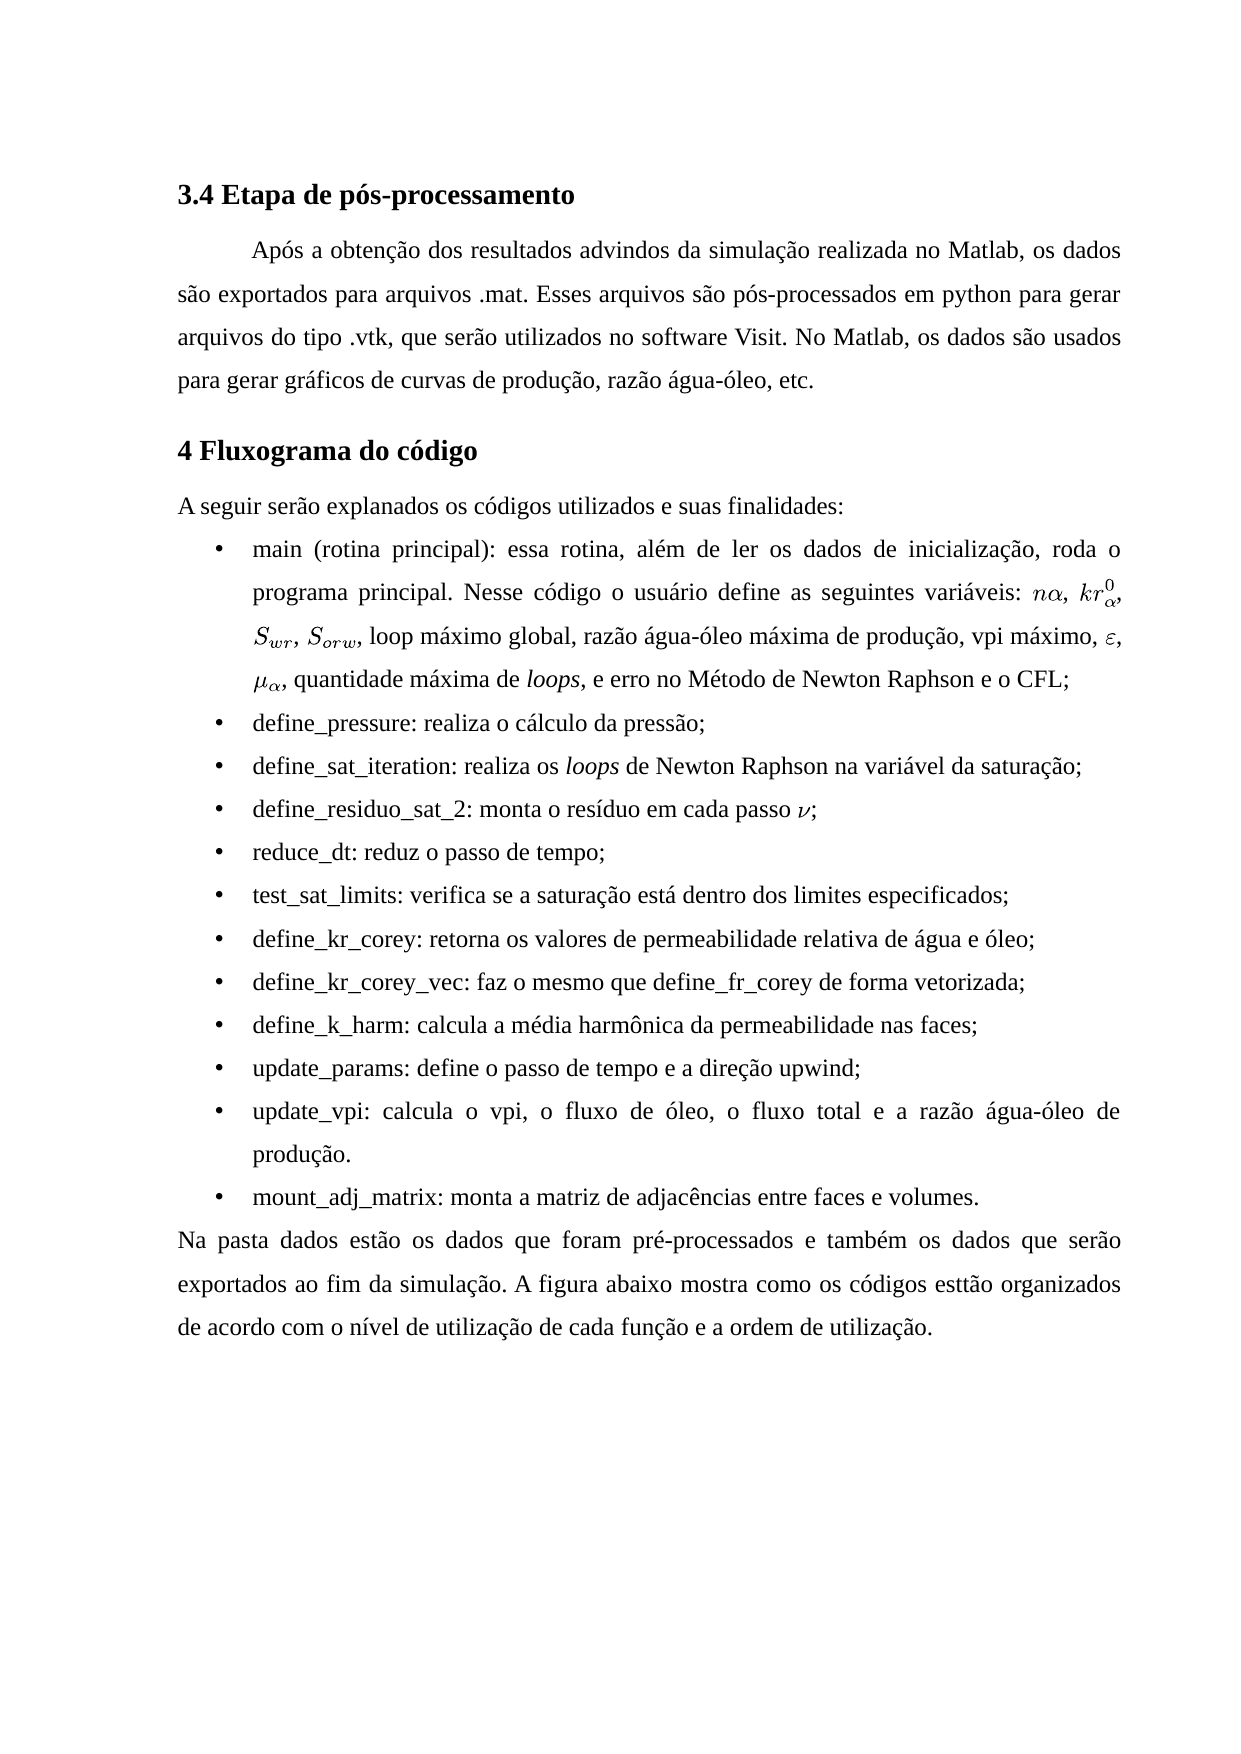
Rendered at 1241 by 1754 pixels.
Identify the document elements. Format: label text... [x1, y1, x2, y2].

list define_kr_corey_vec: faz o mesmo que define_fr_corey de forma vetorizada; [215, 967, 1122, 996]
list define_sat_iteration: realiza os loops de Newton Raphson na variável da saturação; [215, 751, 1122, 780]
subtitle 4 Fluxograma do código [177, 433, 1122, 466]
list mount_adj_matrix: monta a matriz de adjacências entre faces e volumes. [215, 1182, 1122, 1211]
text Após a obtenção dos resultados advindos da simulação realizada no Matlab, os dados são exportados para arquivos .mat. Esses arquivos são pós-processados em python para gerar arquivos do tipo .vtk, que serão utilizados no software Visit. No Matlab, os dados são usados para gerar gráficos de curvas de produção, razão água-óleo, etc. [177, 236, 1122, 394]
subtitle 3.4 Etapa de pós-processamento [177, 177, 1122, 211]
list define_kr_corey: retorna os valores de permeabilidade relativa de água e óleo; [215, 924, 1122, 952]
list update_params: define o passo de tempo e a direção upwind; [215, 1053, 1122, 1082]
list main (rotina principal): essa rotina, além de ler os dados de inicialização, roda o programa principal. Nesse código o usuário define as seguintes variáveis: , , , , loop máximo global, razão água-óleo máxima de produção, vpi máximo, , , quantidade máxima de loops, e erro no Método de Newton Raphson e o CFL; [215, 534, 1122, 694]
list define_residuo_sat_2: monta o resíduo em cada passo ; [215, 794, 1122, 823]
list test_sat_limits: verifica se a saturação está dentro dos limites especificados; [215, 881, 1122, 909]
text A seguir serão explanados os códigos utilizados e suas finalidades: [177, 491, 1122, 520]
list define_pressure: realiza o cálculo da pressão; [215, 708, 1122, 737]
list update_vpi: calcula o vpi, o fluxo de óleo, o fluxo total e a razão água-óleo de produção. [215, 1096, 1122, 1168]
text Na pasta dados estão os dados que foram pré-processados e também os dados que serão exportados ao fim da simulação. A figura abaixo mostra como os códigos esttão organizados de acordo com o nível de utilização de cada função e a ordem de utilização. [177, 1226, 1122, 1341]
list define_k_harm: calcula a média harmônica da permeabilidade nas faces; [215, 1010, 1122, 1039]
list reduce_dt: reduz o passo de tempo; [215, 837, 1122, 866]
